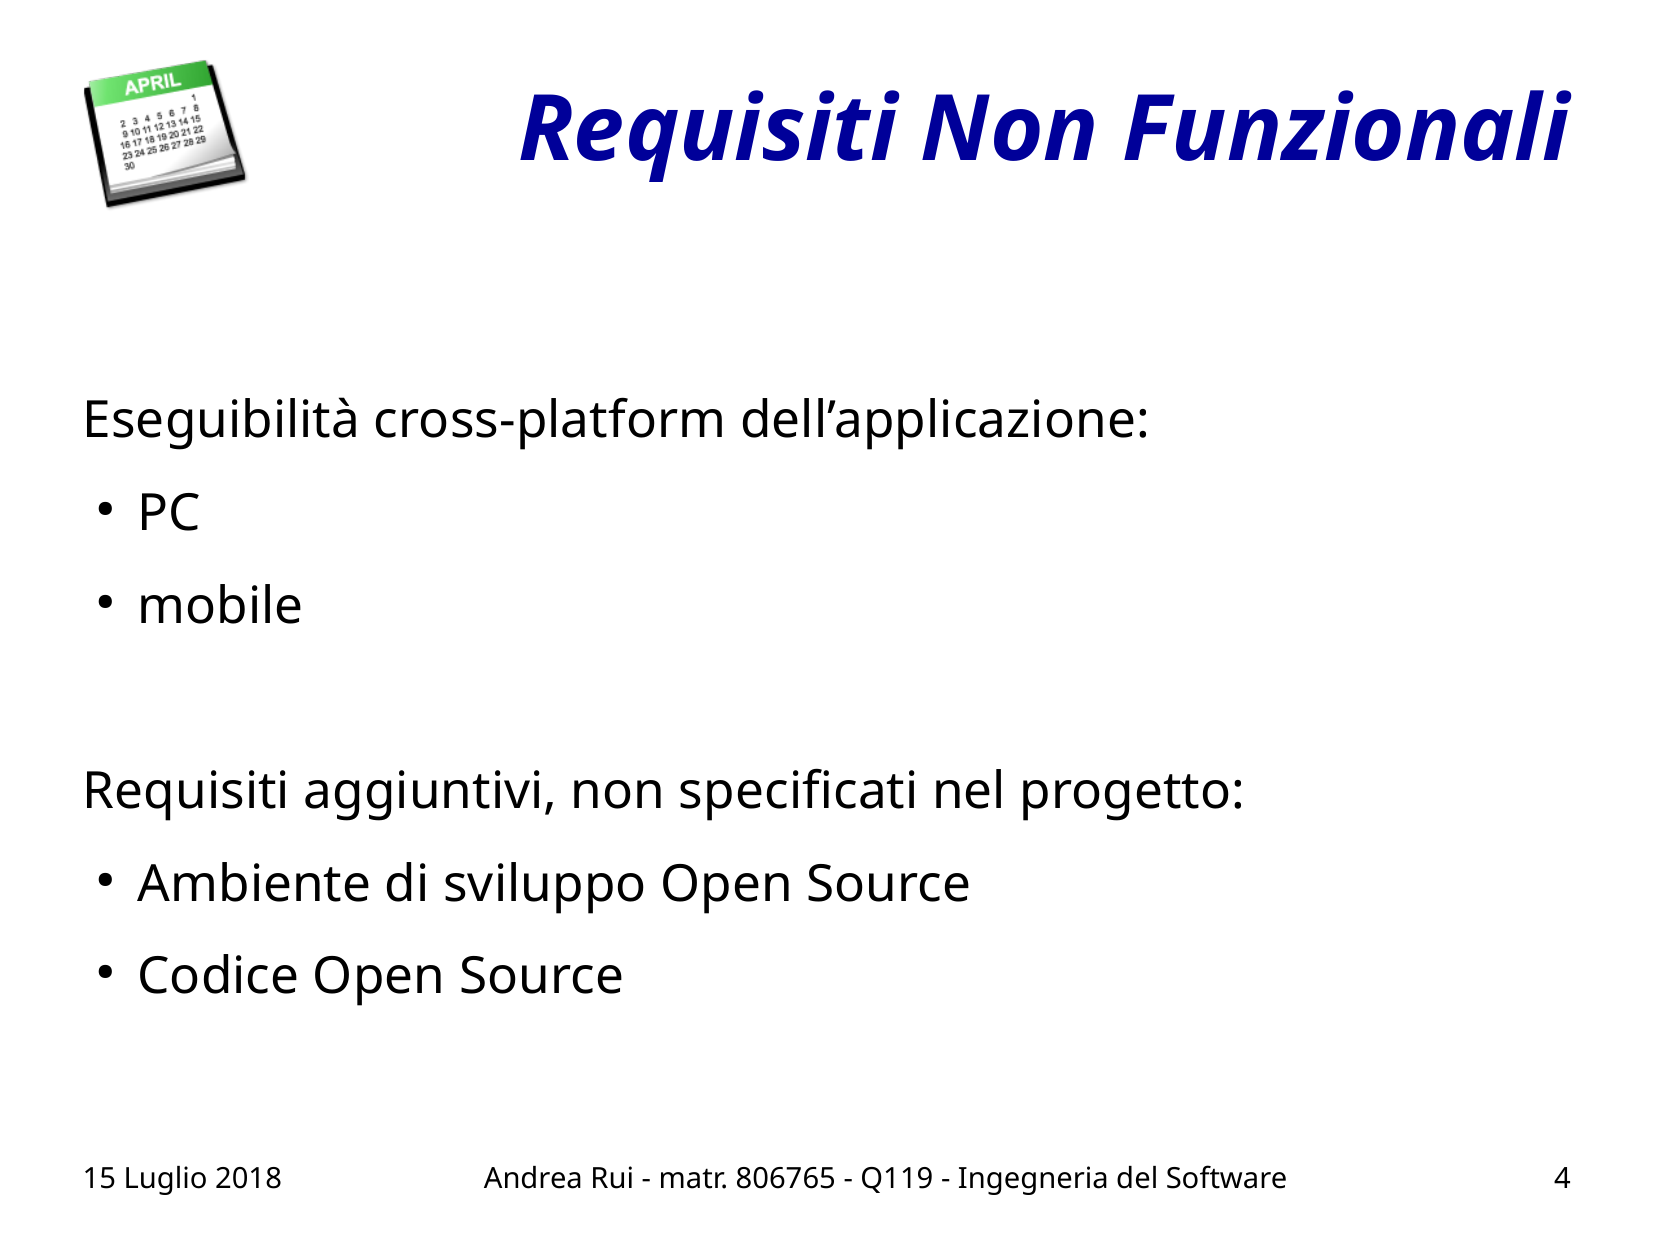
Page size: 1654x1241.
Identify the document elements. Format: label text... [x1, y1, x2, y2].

list Eseguibilità cross-platform dell’applicazione: PC mobile Requisiti aggiuntivi, non specificati nel progetto: Ambiente di sviluppo Open Source Codice Open Source [82, 290, 1571, 1010]
picture [83, 53, 249, 219]
title Requisiti Non Funzionali [318, 49, 1571, 201]
